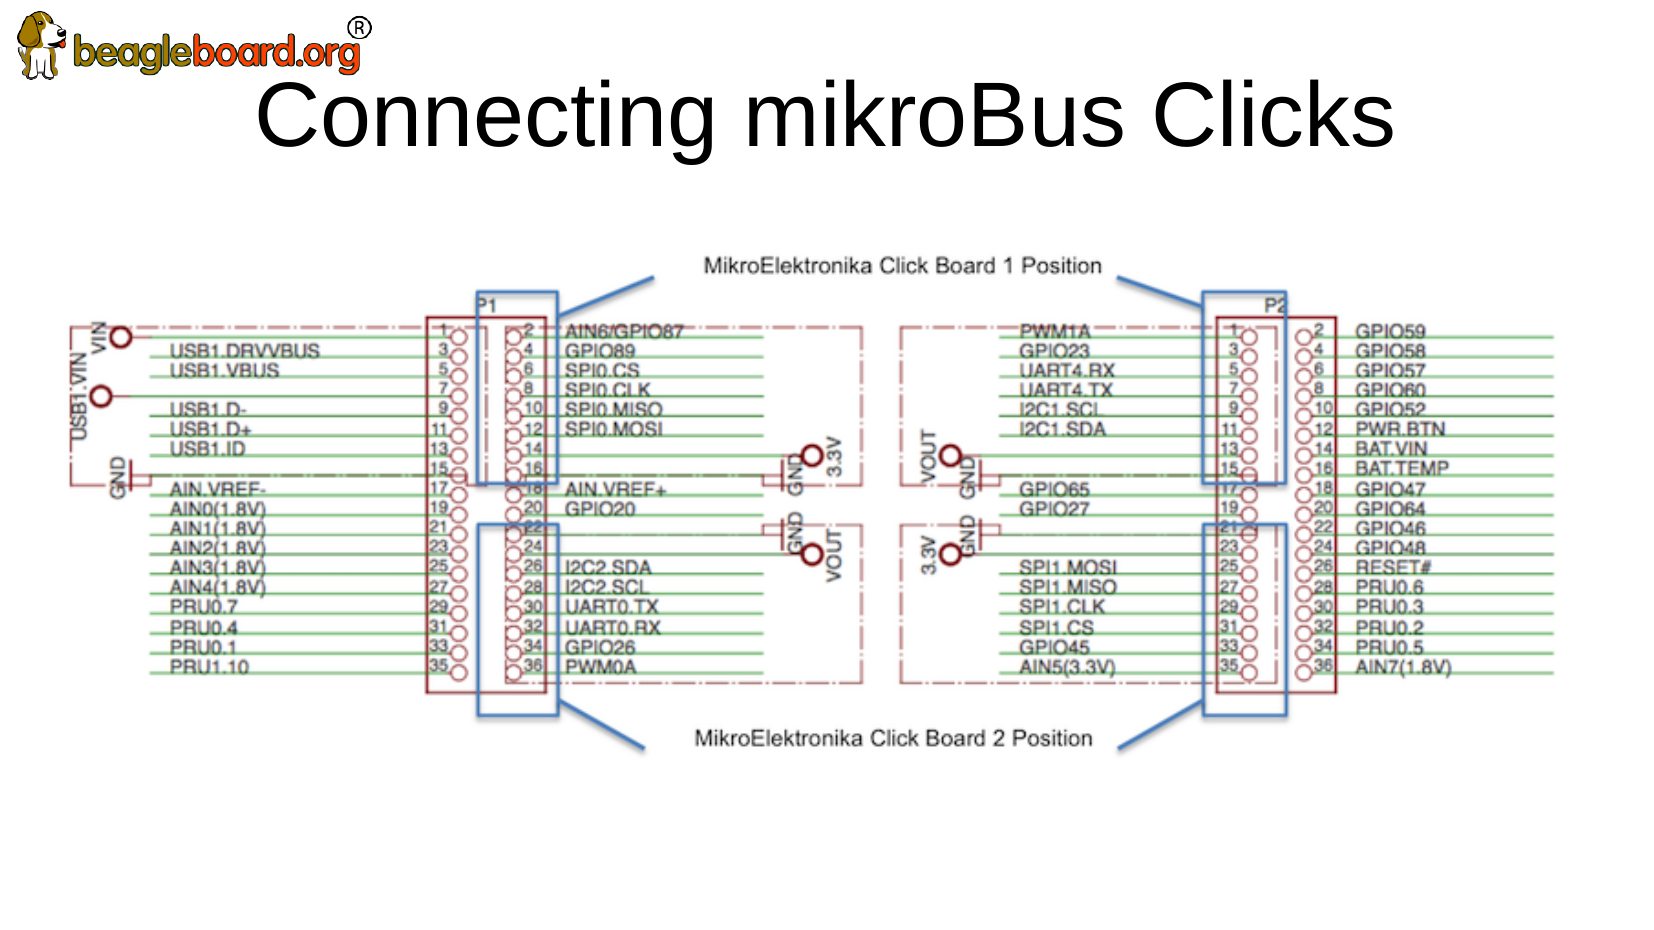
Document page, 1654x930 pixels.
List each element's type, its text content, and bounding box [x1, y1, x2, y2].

title Connecting mikroBus Clicks [82, 37, 1571, 193]
picture [0, 242, 1644, 765]
picture [17, 11, 372, 80]
